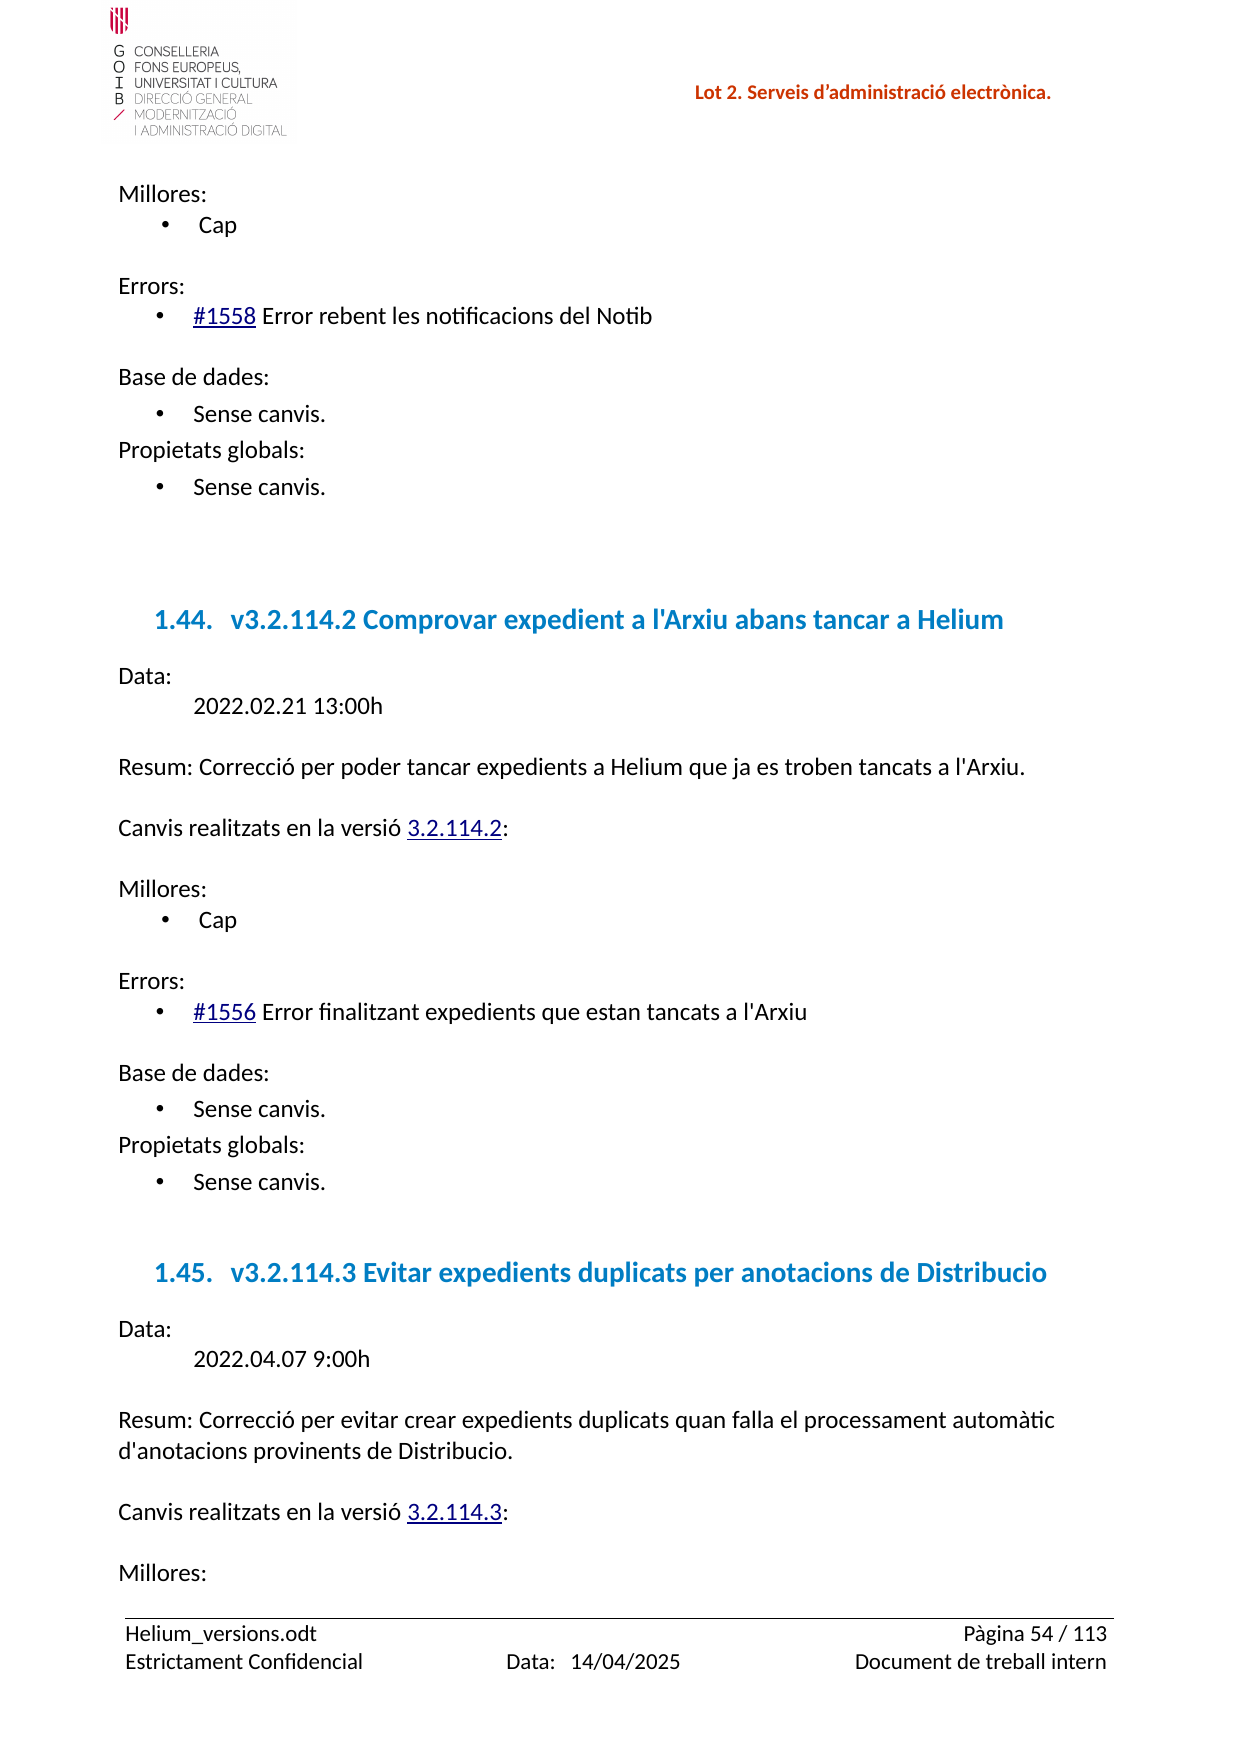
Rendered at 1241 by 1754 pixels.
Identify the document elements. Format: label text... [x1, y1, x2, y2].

subtitle v3.2.114.3 Evitar expedients duplicats per anotacions de Distribucio [153, 1254, 1122, 1289]
text Millores: [118, 874, 1122, 904]
text Data: [118, 660, 1122, 691]
text Data: [118, 1313, 1122, 1343]
text Resum: Correcció per poder tancar expedients a Helium que ja es troben tancats a l'Arxiu. [118, 752, 1122, 782]
text 2022.02.21 13:00h [118, 691, 1122, 721]
list #1558 Error rebent les notificacions del Notib [156, 300, 1122, 331]
list #1556 Error finalitzant expedients que estan tancats a l'Arxiu [156, 996, 1122, 1026]
text Errors: [118, 965, 1122, 996]
text 2022.04.07 9:00h [118, 1343, 1122, 1374]
subtitle v3.2.114.2 Comprovar expedient a l'Arxiu abans tancar a Helium [153, 601, 1122, 636]
text Millores: [118, 178, 1122, 209]
picture [100, 0, 297, 144]
text Errors: [118, 270, 1122, 300]
text Canvis realitzats en la versió 3.2.114.3: [118, 1496, 1122, 1527]
list Sense canvis. [156, 471, 1122, 501]
text Base de dades: [118, 1057, 1122, 1087]
text Propietats globals: [118, 434, 1122, 465]
text Propietats globals: [118, 1130, 1122, 1160]
text Millores: [118, 1557, 1122, 1588]
text Resum: Correcció per evitar crear expedients duplicats quan falla el processament automàtic d'anotacions provinents de Distribucio. [118, 1404, 1122, 1466]
list Sense canvis. [156, 1093, 1122, 1124]
list Sense canvis. [156, 1166, 1122, 1197]
text Base de dades: [118, 361, 1122, 392]
list Cap [161, 904, 1122, 935]
list Sense canvis. [156, 398, 1122, 428]
text Canvis realitzats en la versió 3.2.114.2: [118, 813, 1122, 843]
list Cap [161, 209, 1122, 239]
